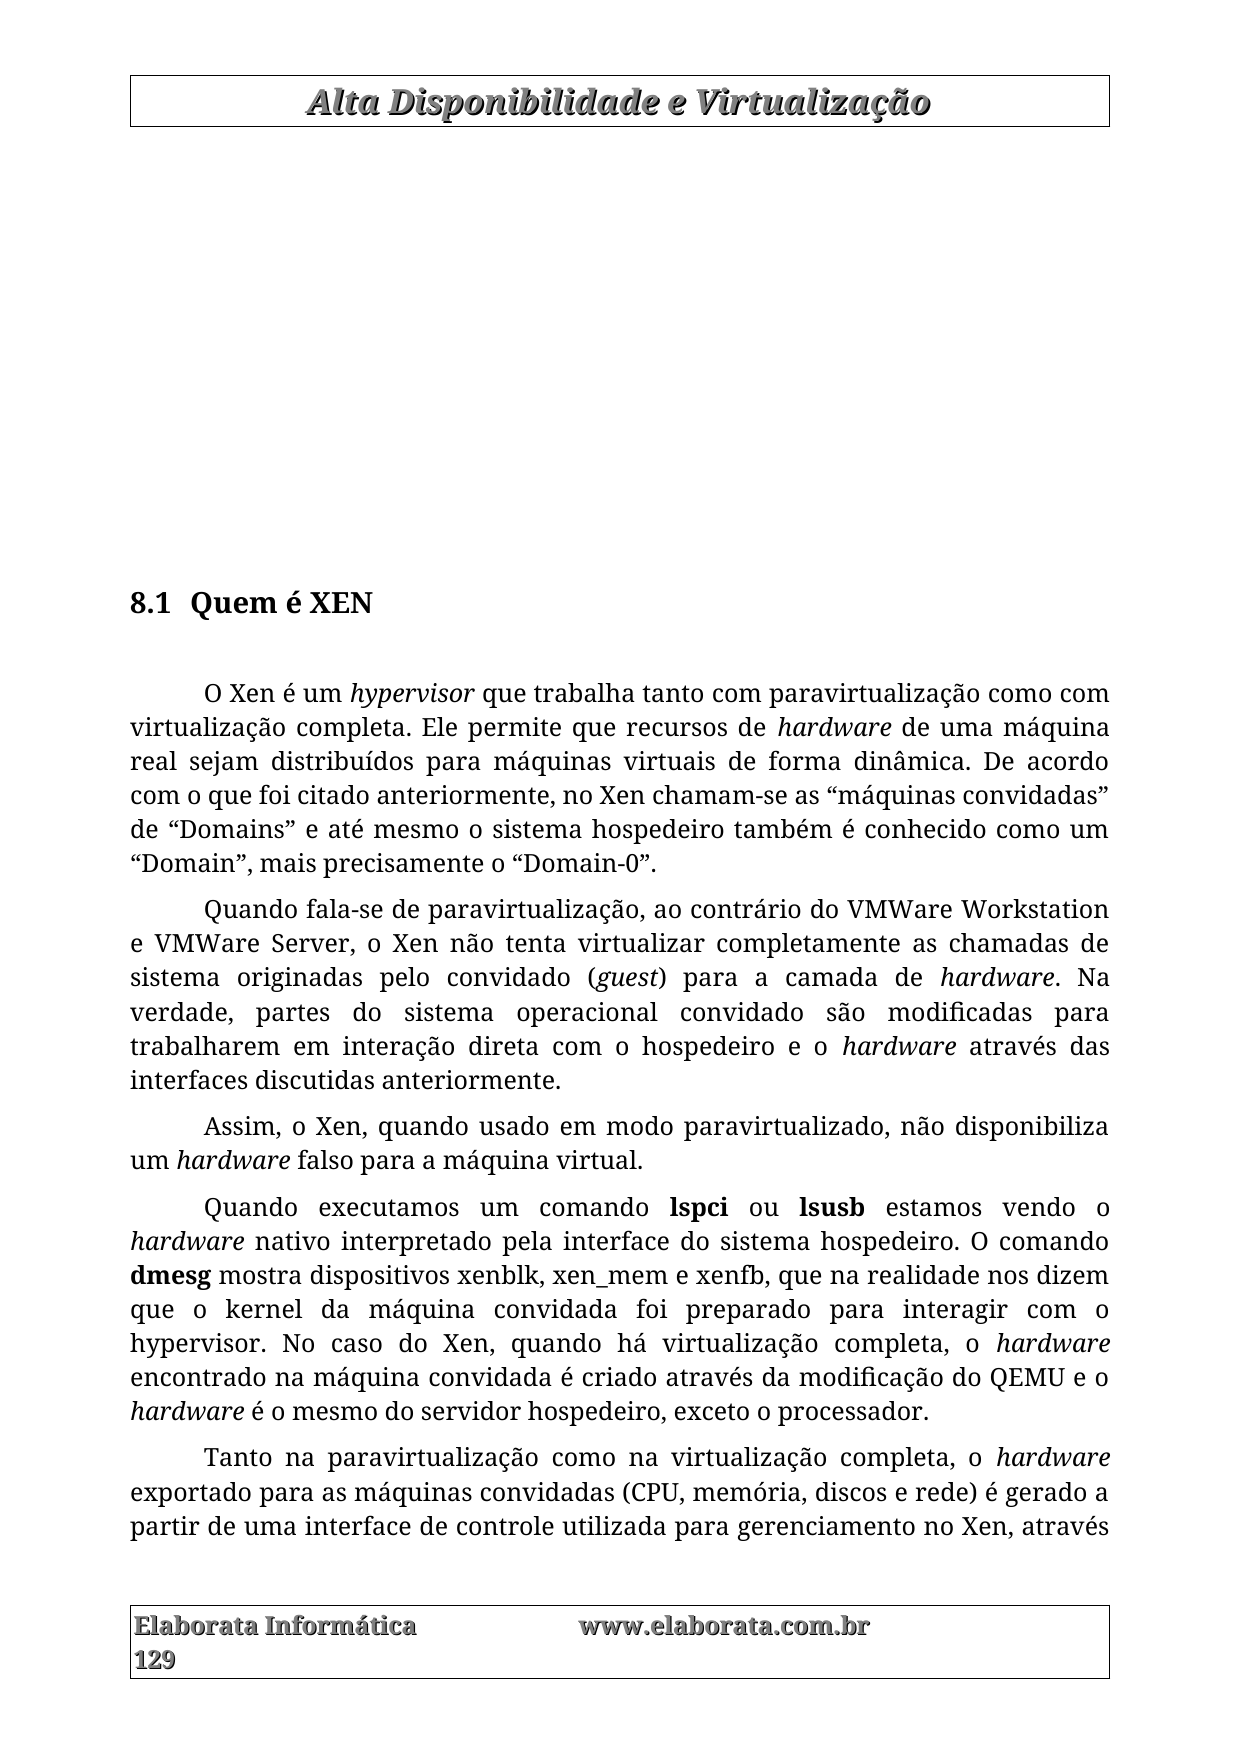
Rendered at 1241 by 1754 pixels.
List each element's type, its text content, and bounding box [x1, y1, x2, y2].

subtitle Quem é XEN [130, 583, 1110, 622]
text Assim, o Xen, quando usado em modo paravirtualizado, não disponibiliza um hardware falso para a máquina virtual. [130, 1109, 1110, 1177]
text Quando executamos um comando lspci ou lsusb estamos vendo o hardware nativo interpretado pela interface do sistema hospedeiro. O comando dmesg mostra dispositivos xenblk, xen_mem e xenfb, que na realidade nos dizem que o kernel da máquina convidada foi preparado para interagir com o hypervisor. No caso do Xen, quando há virtualização completa, o hardware encontrado na máquina convidada é criado através da modificação do QEMU e o hardware é o mesmo do servidor hospedeiro, exceto o processador. [130, 1189, 1110, 1428]
text O Xen é um hypervisor que trabalha tanto com paravirtualização como com virtualização completa. Ele permite que recursos de hardware de uma máquina real sejam distribuídos para máquinas virtuais de forma dinâmica. De acordo com o que foi citado anteriormente, no Xen chamam-se as “máquinas convidadas” de “Domains” e até mesmo o sistema hospedeiro também é conhecido como um “Domain”, mais precisamente o “Domain-0”. [130, 675, 1110, 879]
text Tanto na paravirtualização como na virtualização completa, o hardware exportado para as máquinas convidadas (CPU, memória, discos e rede) é gerado a partir de uma interface de controle utilizada para gerenciamento no Xen, através [130, 1440, 1110, 1542]
text Quando fala-se de paravirtualização, ao contrário do VMWare Workstation e VMWare Server, o Xen não tenta virtualizar completamente as chamadas de sistema originadas pelo convidado (guest) para a camada de hardware. Na verdade, partes do sistema operacional convidado são modificadas para trabalharem em interação direta com o hospedeiro e o hardware através das interfaces discutidas anteriormente. [130, 892, 1110, 1096]
